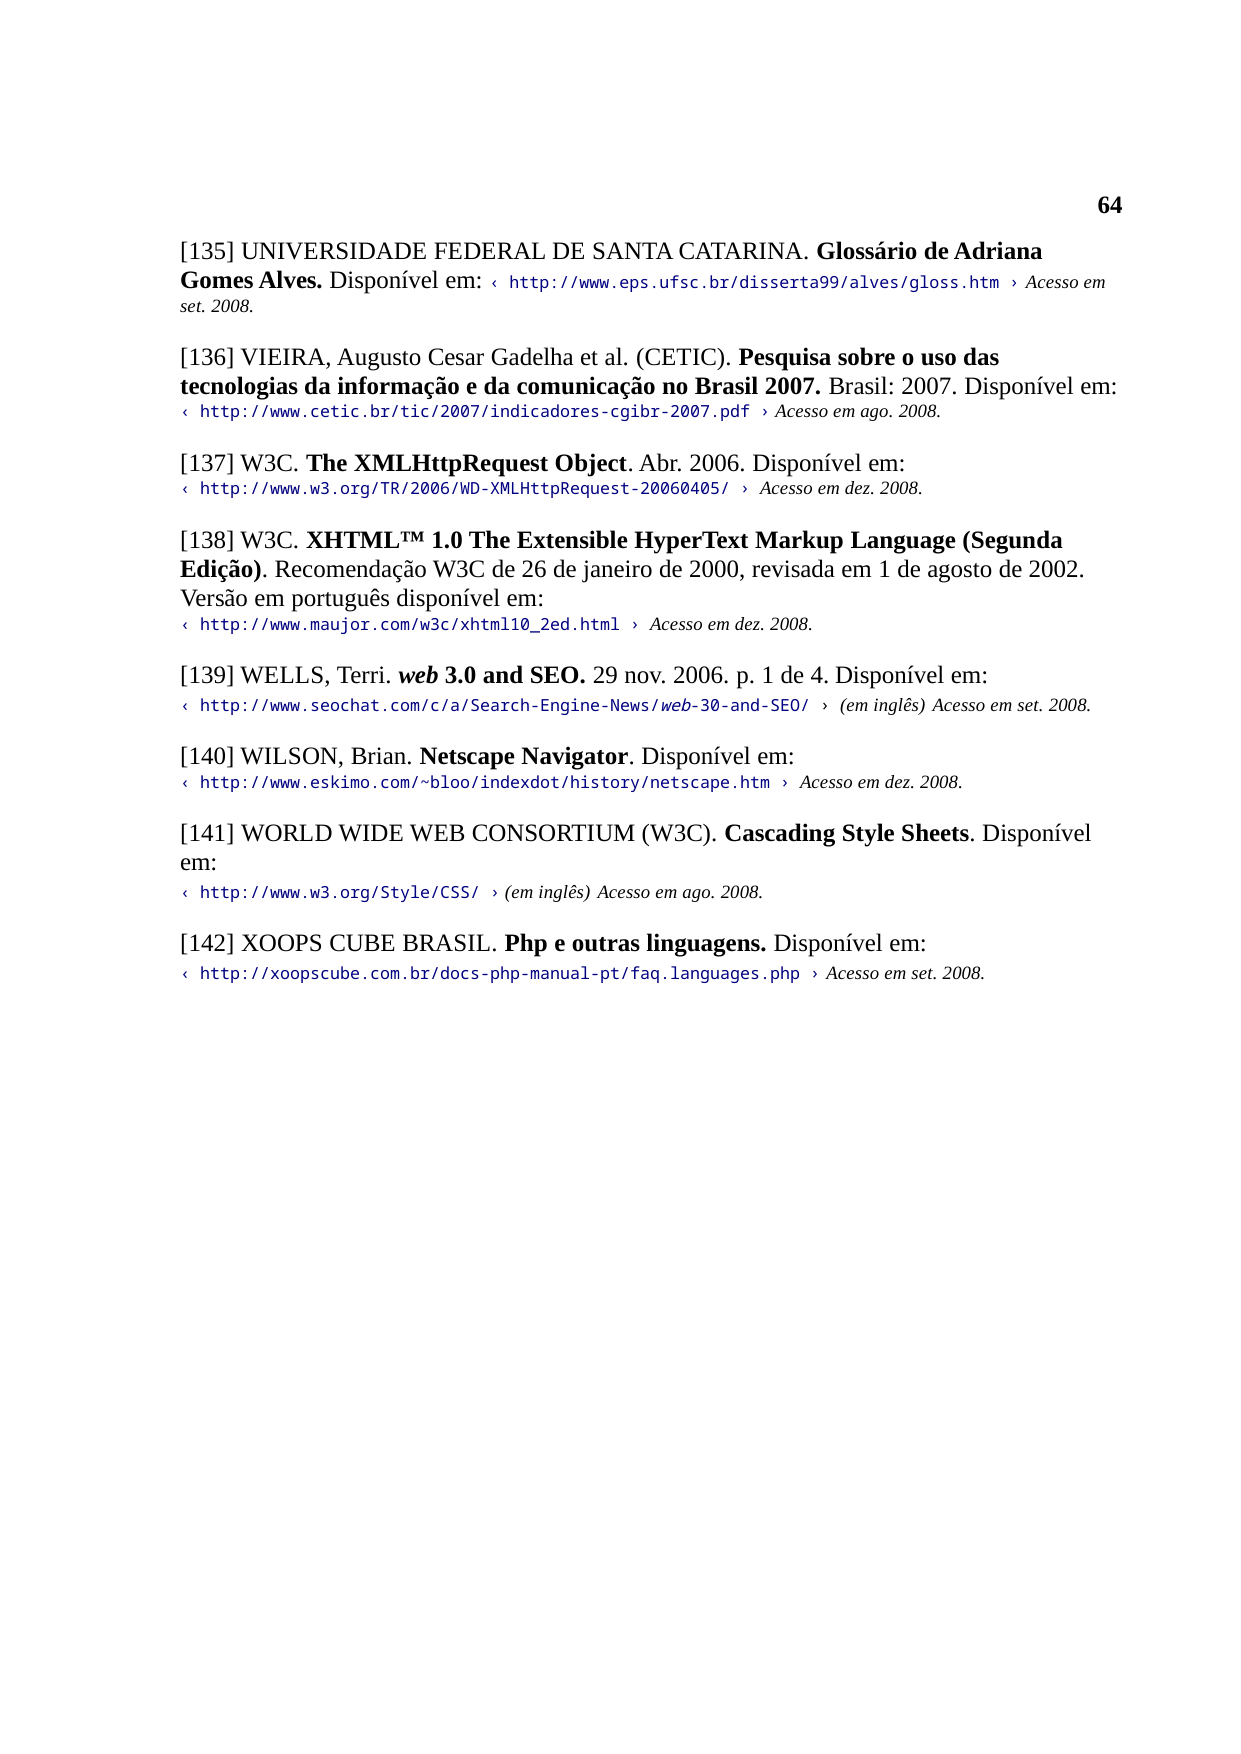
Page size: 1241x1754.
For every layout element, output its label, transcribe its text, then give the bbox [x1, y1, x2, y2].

text [136] VIEIRA, Augusto Cesar Gadelha et al. (CETIC). Pesquisa sobre o uso das tecnologias da informação e da comunicação no Brasil 2007. Brasil: 2007. Disponível em: ‹ http://www.cetic.br/tic/2007/indicadores-cgibr-2007.pdf › Acesso em ago. 2008. [180, 341, 1122, 423]
text [141] World Wide Web Consortium (W3C). Cascading Style Sheets. Disponível em: ‹ http://www.w3.org/Style/CSS/ › (em inglês) Acesso em ago. 2008. [180, 818, 1122, 903]
text [135] Universidade Federal de Santa Catarina. Glossário de Adriana Gomes Alves. Disponível em: ‹ http://www.eps.ufsc.br/disserta99/alves/gloss.htm › Acesso em set. 2008. [180, 236, 1122, 316]
text [137] W3C. The XMLHttpRequest Object. Abr. 2006. Disponível em: ‹ http://www.w3.org/TR/2006/WD-XMLHttpRequest-20060405/ › Acesso em dez. 2008. [180, 448, 1122, 500]
text [140] WILSON, Brian. Netscape Navigator. Disponível em: ‹ http://www.eskimo.com/~bloo/indexdot/history/netscape.htm › Acesso em dez. 2008. [180, 741, 1122, 793]
text [139] WELLS, Terri. web 3.0 and SEO. 29 nov. 2006. p. 1 de 4. Disponível em: ‹ http://www.seochat.com/c/a/Search-Engine-News/web-30-and-SEO/ › (em inglês) Acesso em set. 2008. [180, 660, 1122, 716]
text [142] Xoops Cube Brasil. Php e outras linguagens. Disponível em: ‹ http://xoopscube.com.br/docs-php-manual-pt/faq.languages.php › Acesso em set. 2008. [180, 928, 1122, 984]
text [138] W3C. XHTML™ 1.0 The Extensible HyperText Markup Language (Segunda Edição). Recomendação W3C de 26 de janeiro de 2000, revisada em 1 de agosto de 2002. Versão em português disponível em: ‹ http://www.maujor.com/w3c/xhtml10_2ed.html › Acesso em dez. 2008. [180, 525, 1122, 635]
